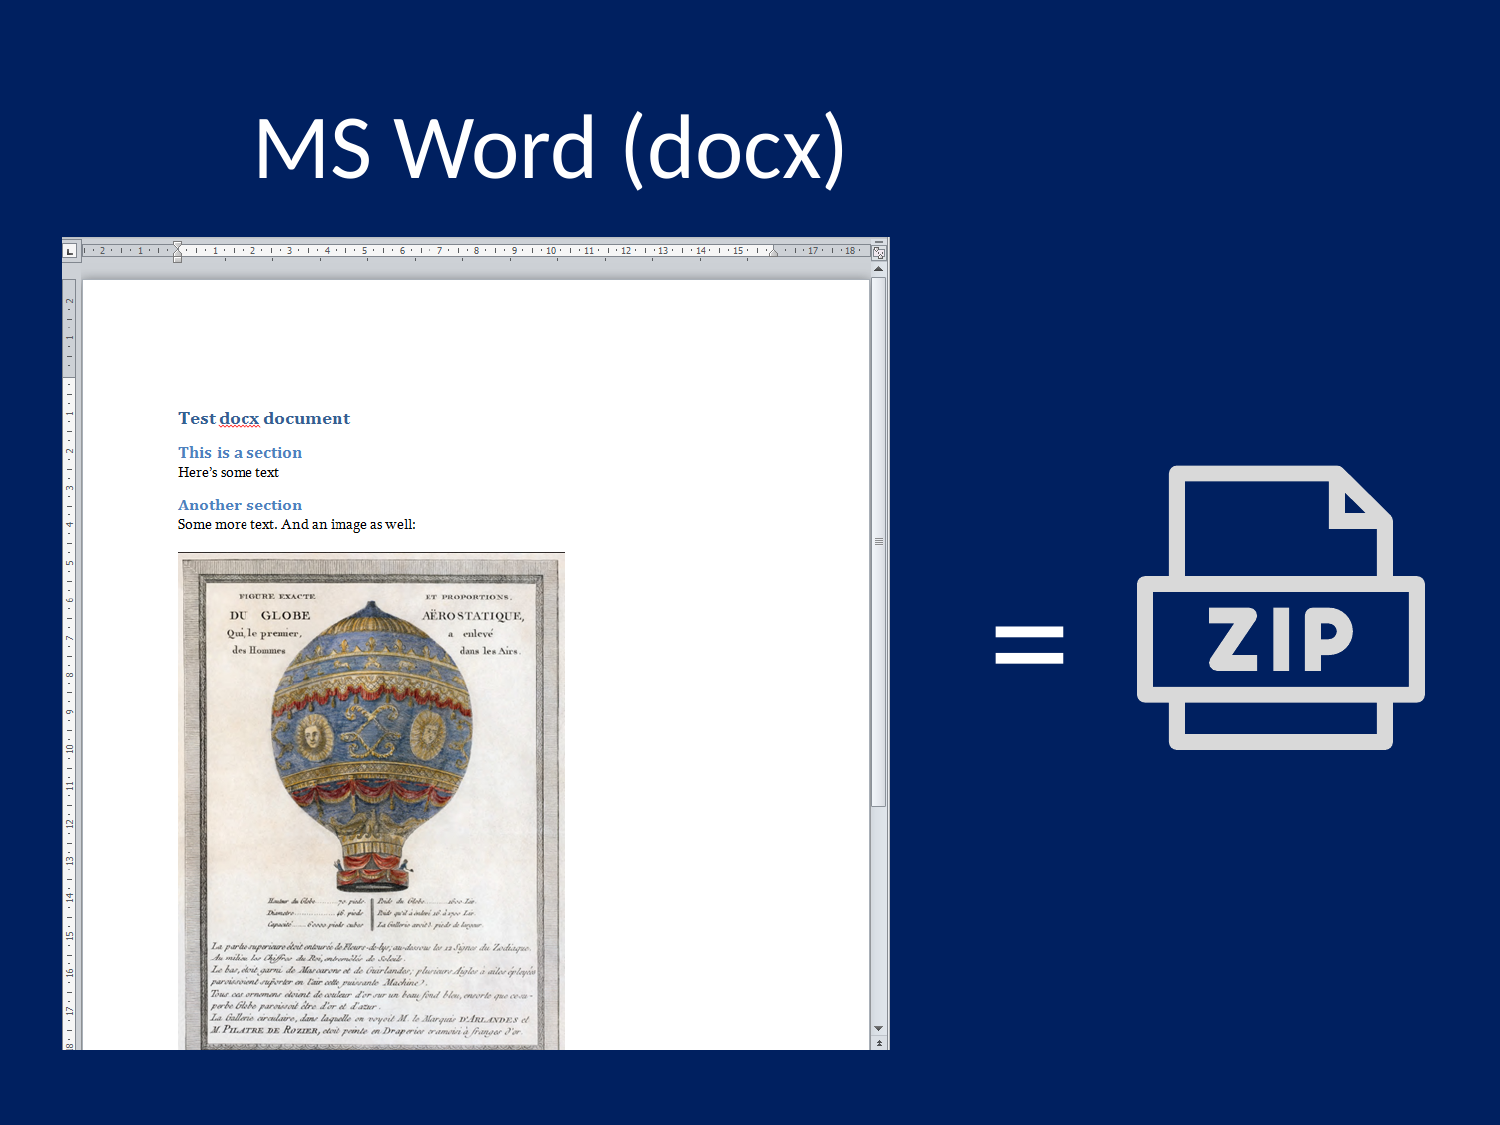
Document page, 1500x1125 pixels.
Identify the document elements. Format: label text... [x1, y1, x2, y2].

text_box MS Word (docx) [237, 79, 1313, 206]
picture [62, 237, 890, 1050]
text_box = [973, 524, 1087, 740]
text_box [1137, 465, 1425, 750]
